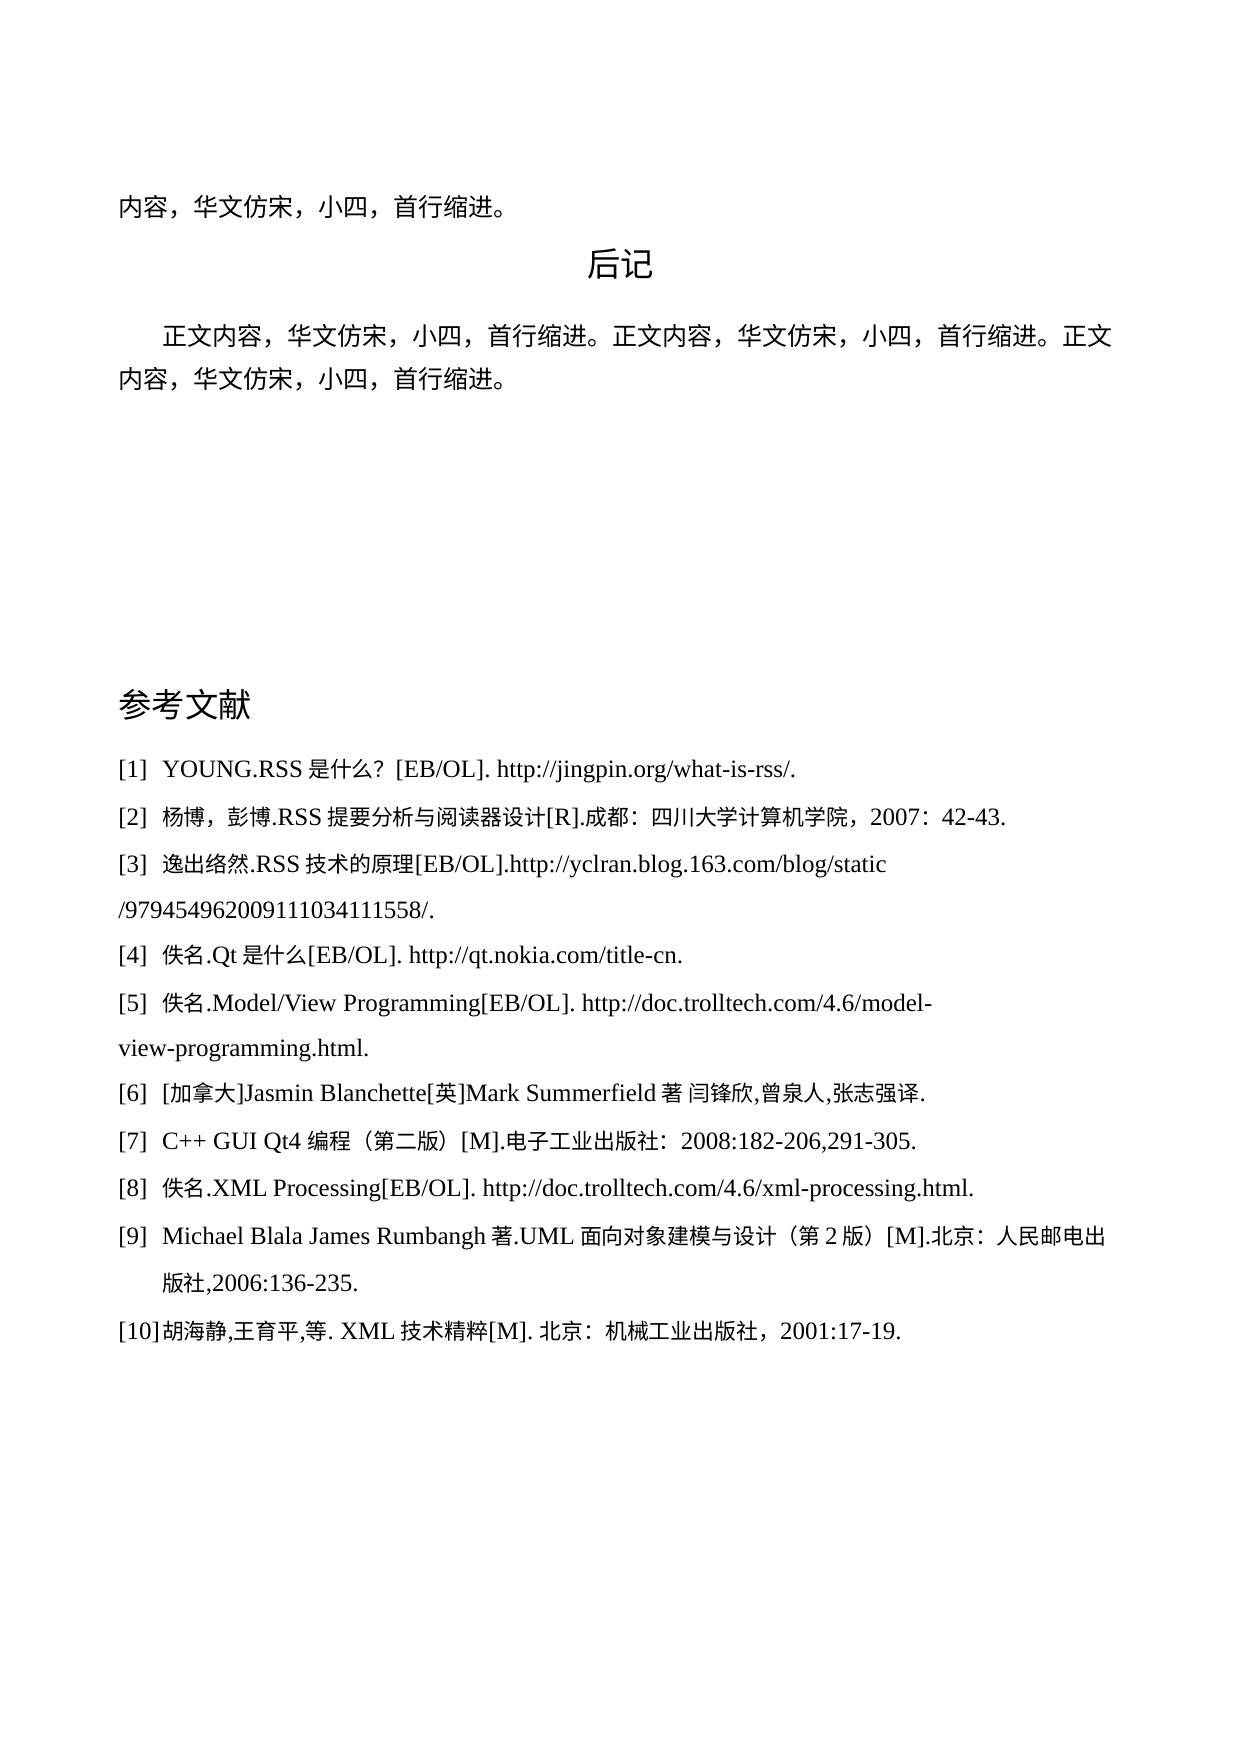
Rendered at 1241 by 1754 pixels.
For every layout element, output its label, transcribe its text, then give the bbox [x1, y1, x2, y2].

list 逸出络然.RSS技术的原理[EB/OL].http://yclran.blog.163.com/blog/static [118, 847, 1122, 879]
list 佚名.XML Processing[EB/OL]. http://doc.trolltech.com/4.6/xml-processing.html. [118, 1171, 1122, 1203]
list YOUNG.RSS是什么？[EB/OL]. http://jingpin.org/what-is-rss/. [118, 752, 1122, 784]
list C++ GUI Qt4 编程（第二版）[M].电子工业出版社：2008:182-206,291-305. [118, 1124, 1122, 1155]
list Michael Blala James Rumbangh著.UML面向对象建模与设计（第2版）[M].北京：人民邮电出 版社,2006:136-235. [118, 1219, 1122, 1298]
text 正文内容，华文仿宋，小四，首行缩进。正文内容，华文仿宋，小四，首行缩进。正文内容，华文仿宋，小四，首行缩进。 [118, 316, 1122, 396]
text 内容，华文仿宋，小四，首行缩进。 [118, 188, 1122, 224]
list [加拿大]Jasmin Blanchette[英]Mark Summerfield著 闫锋欣,曾泉人,张志强译. [118, 1076, 1122, 1108]
list 胡海静,王育平,等. XML技术精粹[M]. 北京：机械工业出版社，2001:17-19. [118, 1314, 1122, 1345]
list view-programming.html. [118, 1033, 1122, 1062]
list 佚名.Model/View Programming[EB/OL]. http://doc.trolltech.com/4.6/model- [118, 986, 1122, 1017]
subtitle 参考文献 [118, 678, 1122, 727]
list 杨博，彭博.RSS提要分析与阅读器设计[R].成都：四川大学计算机学院，2007：42-43. [118, 800, 1122, 832]
subtitle 后记 [118, 237, 1122, 286]
list 佚名.Qt是什么[EB/OL]. http://qt.nokia.com/title-cn. [118, 938, 1122, 970]
list /979454962009111034111558/. [118, 895, 1122, 924]
